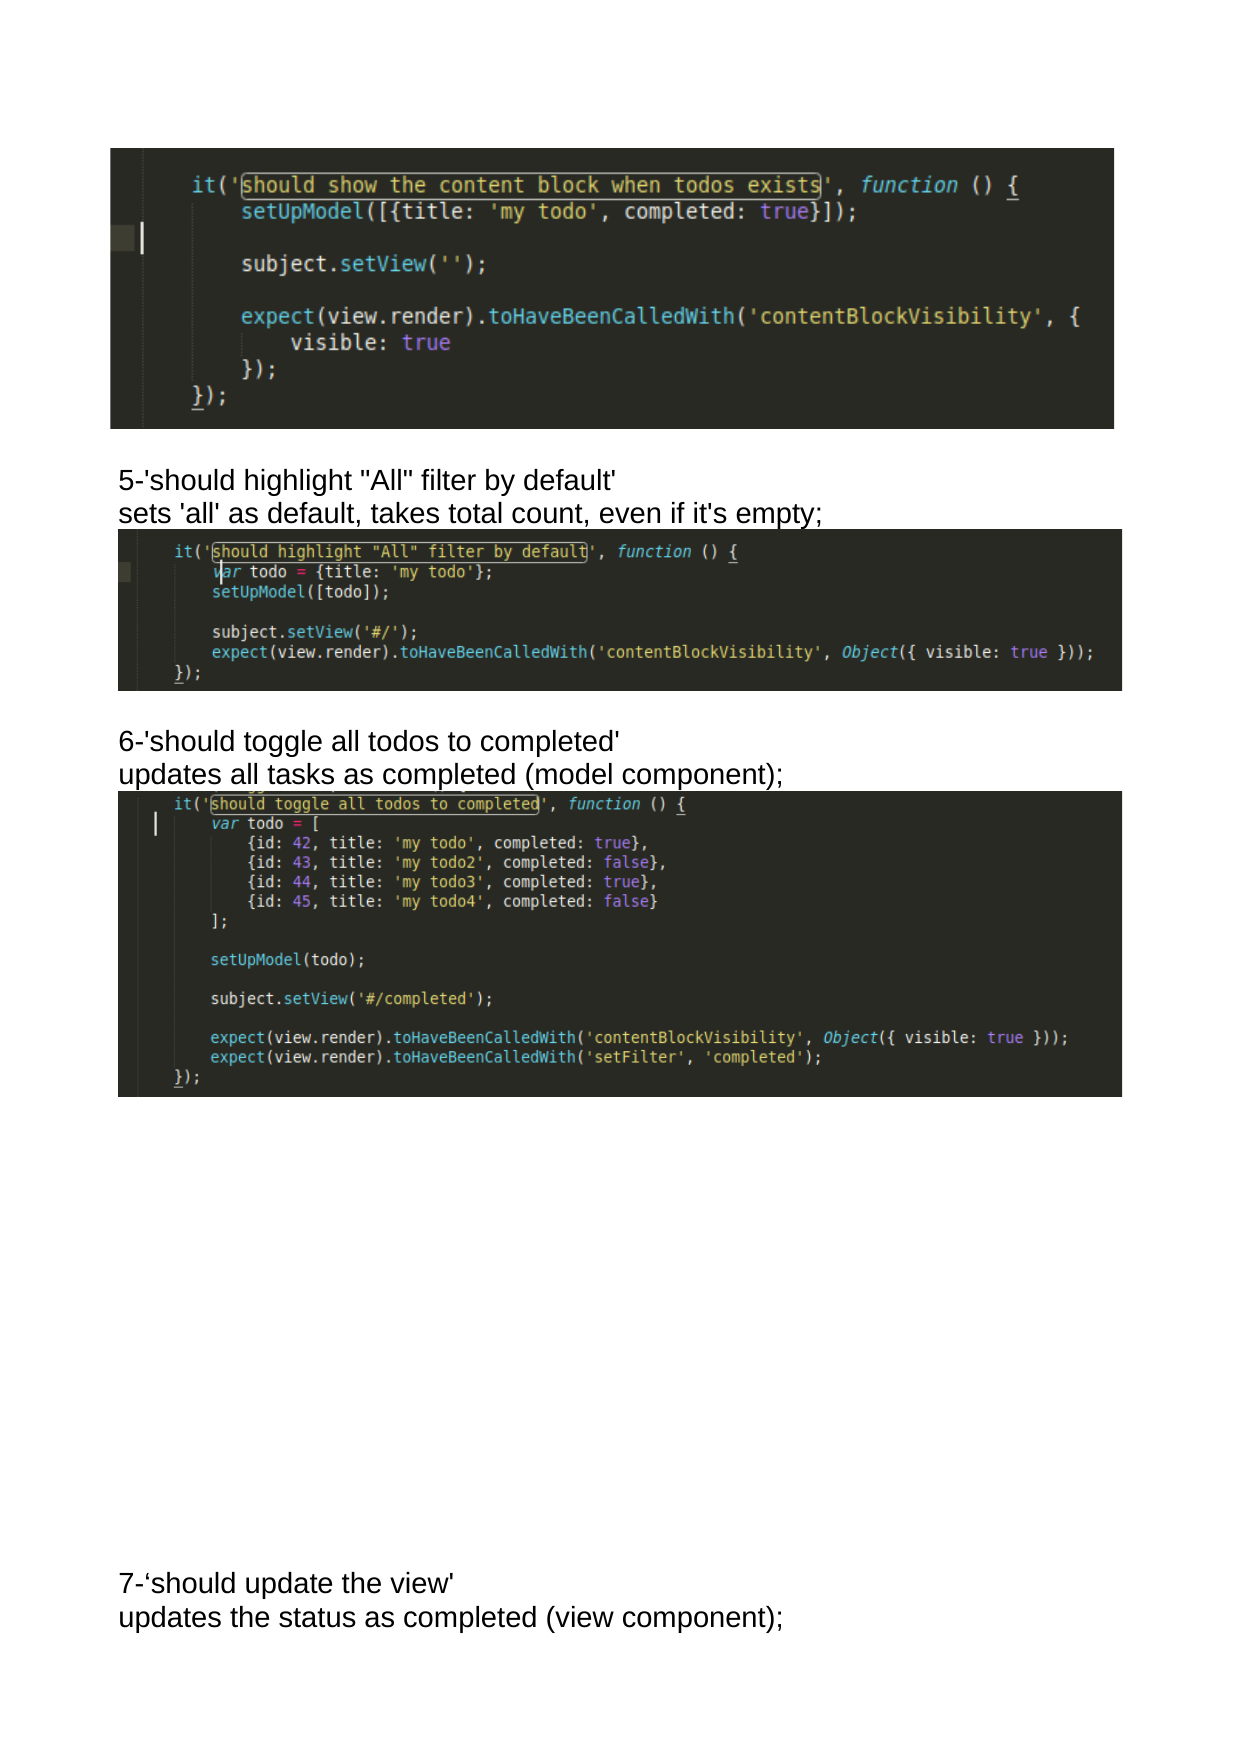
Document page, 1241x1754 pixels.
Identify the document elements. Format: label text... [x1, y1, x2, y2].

text updates all tasks as completed (model component); [118, 757, 1122, 791]
picture [110, 148, 1115, 429]
picture [118, 791, 1123, 1097]
text 7-‘should update the view' [118, 1566, 1122, 1600]
text 6-'should toggle all todos to completed' [118, 724, 1122, 757]
text 5-'should highlight "All" filter by default' [118, 463, 1122, 496]
text updates the status as completed (view component); [118, 1600, 1122, 1633]
text sets 'all' as default, takes total count, even if it's empty; [118, 496, 1122, 529]
picture [118, 529, 1123, 691]
